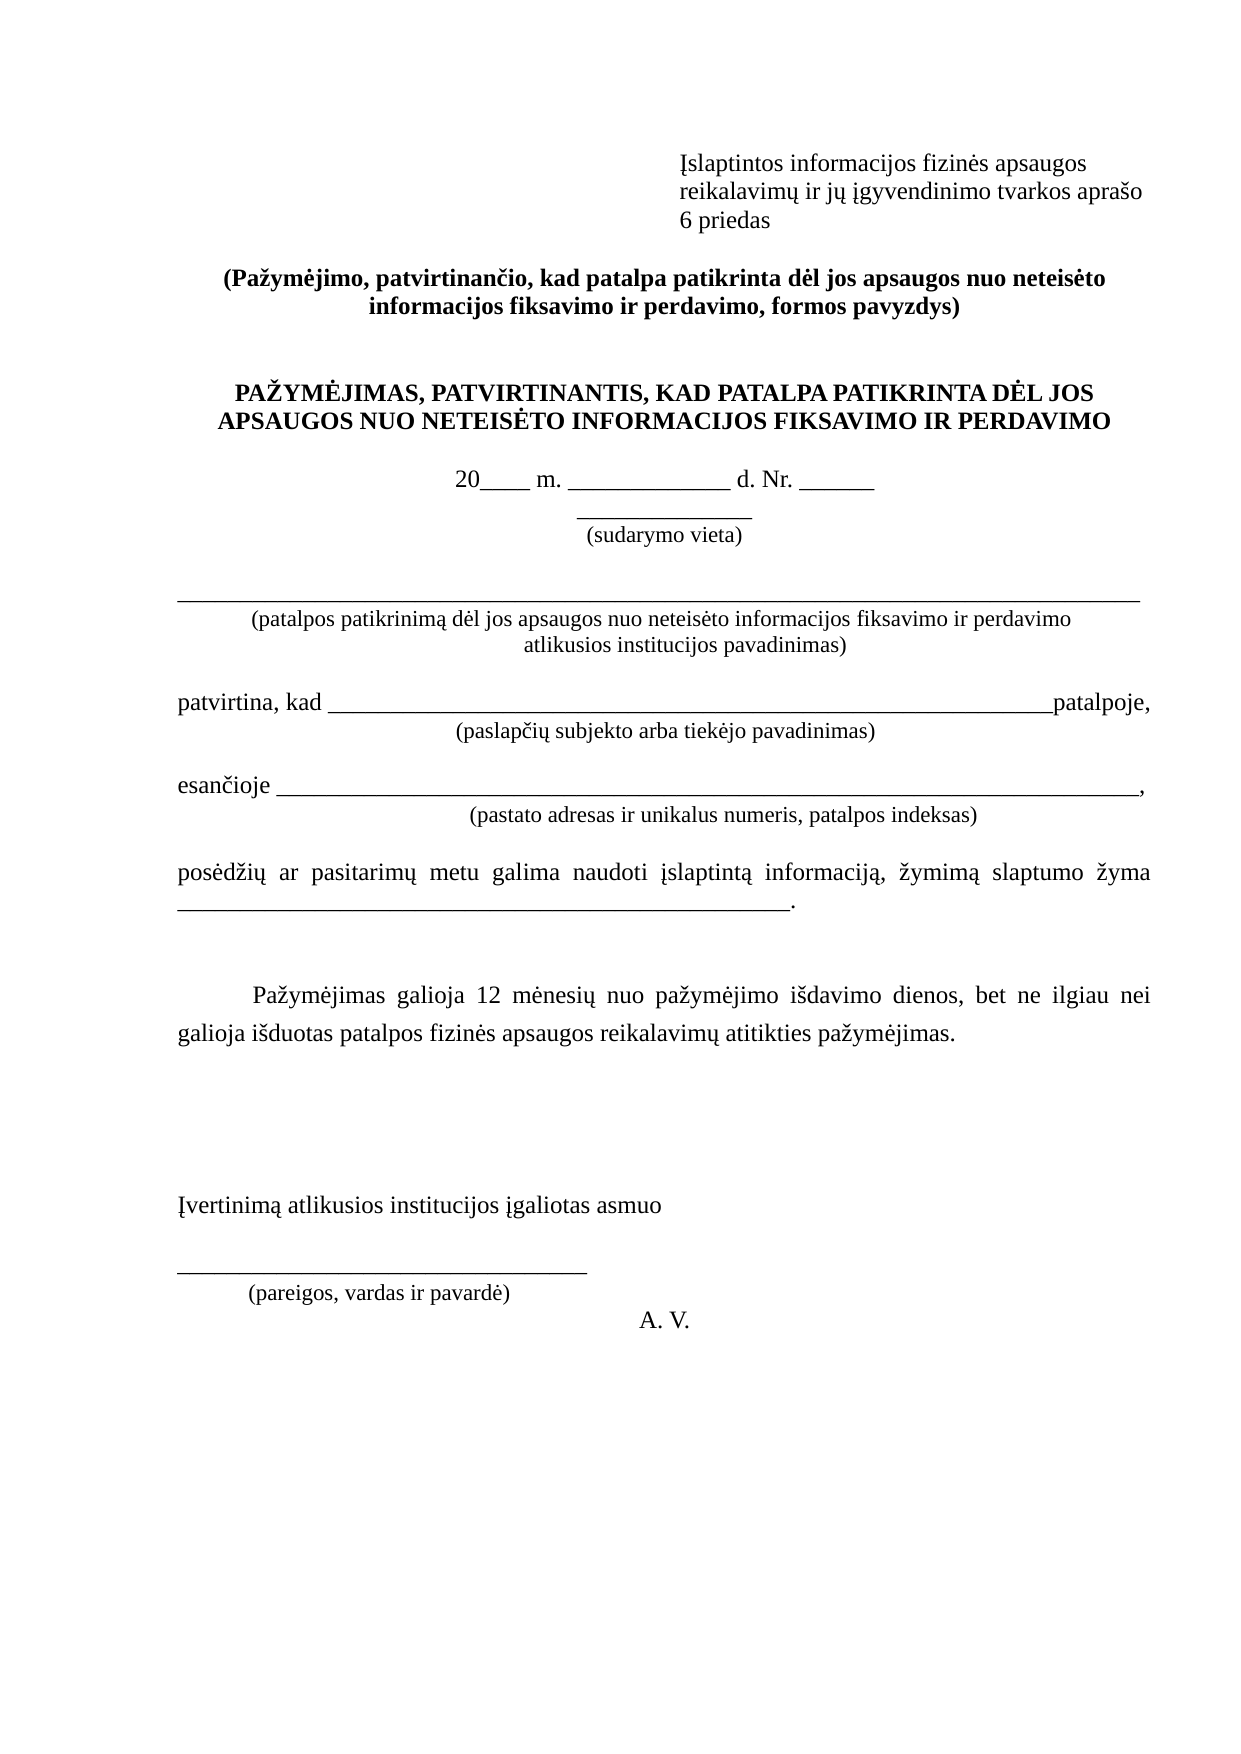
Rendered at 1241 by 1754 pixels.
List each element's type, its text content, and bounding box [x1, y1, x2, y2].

text esančioje _____________________________________________________________________, [177, 771, 1152, 799]
text Įvertinimą atlikusios institucijos įgaliotas asmuo [177, 1191, 1152, 1219]
text (Pažymėjimo, patvirtinančio, kad patalpa patikrinta dėl jos apsaugos nuo neteisėto informacijos fiksavimo ir perdavimo, formos pavyzdys) [177, 263, 1152, 320]
text patvirtina, kad __________________________________________________________patalpoje, [177, 687, 1152, 715]
text PAŽYMĖJIMAS, PATVIRTINANTIS, KAD PATALPA PATIKRINTA DĖL JOS APSAUGOS NUO NETEISĖTO INFORMACIJOS FIKSAVIMO IR PERDAVIMO [177, 378, 1152, 435]
text Įslaptintos informacijos fizinės apsaugos reikalavimų ir jų įgyvendinimo tvarkos aprašo [679, 148, 1152, 205]
text _____________________________________________________________________________ [177, 576, 1152, 605]
text (paslapčių subjekto arba tiekėjo pavadinimas) [177, 715, 1152, 744]
text posėdžių ar pasitarimų metu galima naudoti įslaptintą informaciją, žymimą slaptumo žyma _________________________________________________. [177, 857, 1152, 914]
text (patalpos patikrinimą dėl jos apsaugos nuo neteisėto informacijos fiksavimo ir perdavimo [177, 605, 1152, 632]
text (pareigos, vardas ir pavardė) [177, 1277, 1152, 1306]
text ______________ [177, 493, 1152, 521]
text atlikusios institucijos pavadinimas) [177, 632, 1152, 658]
text (pastato adresas ir unikalus numeris, patalpos indeksas) [177, 799, 1152, 828]
text (sudarymo vieta) [177, 521, 1152, 548]
text 6 priedas [679, 205, 1152, 234]
text 20____ m. _____________ d. Nr. ______ [177, 464, 1152, 493]
text Pažymėjimas galioja 12 mėnesių nuo pažymėjimo išdavimo dienos, bet ne ilgiau nei galioja išduotas patalpos fizinės apsaugos reikalavimų atitikties pažymėjimas. [177, 972, 1152, 1047]
text A. V. [177, 1306, 1152, 1334]
